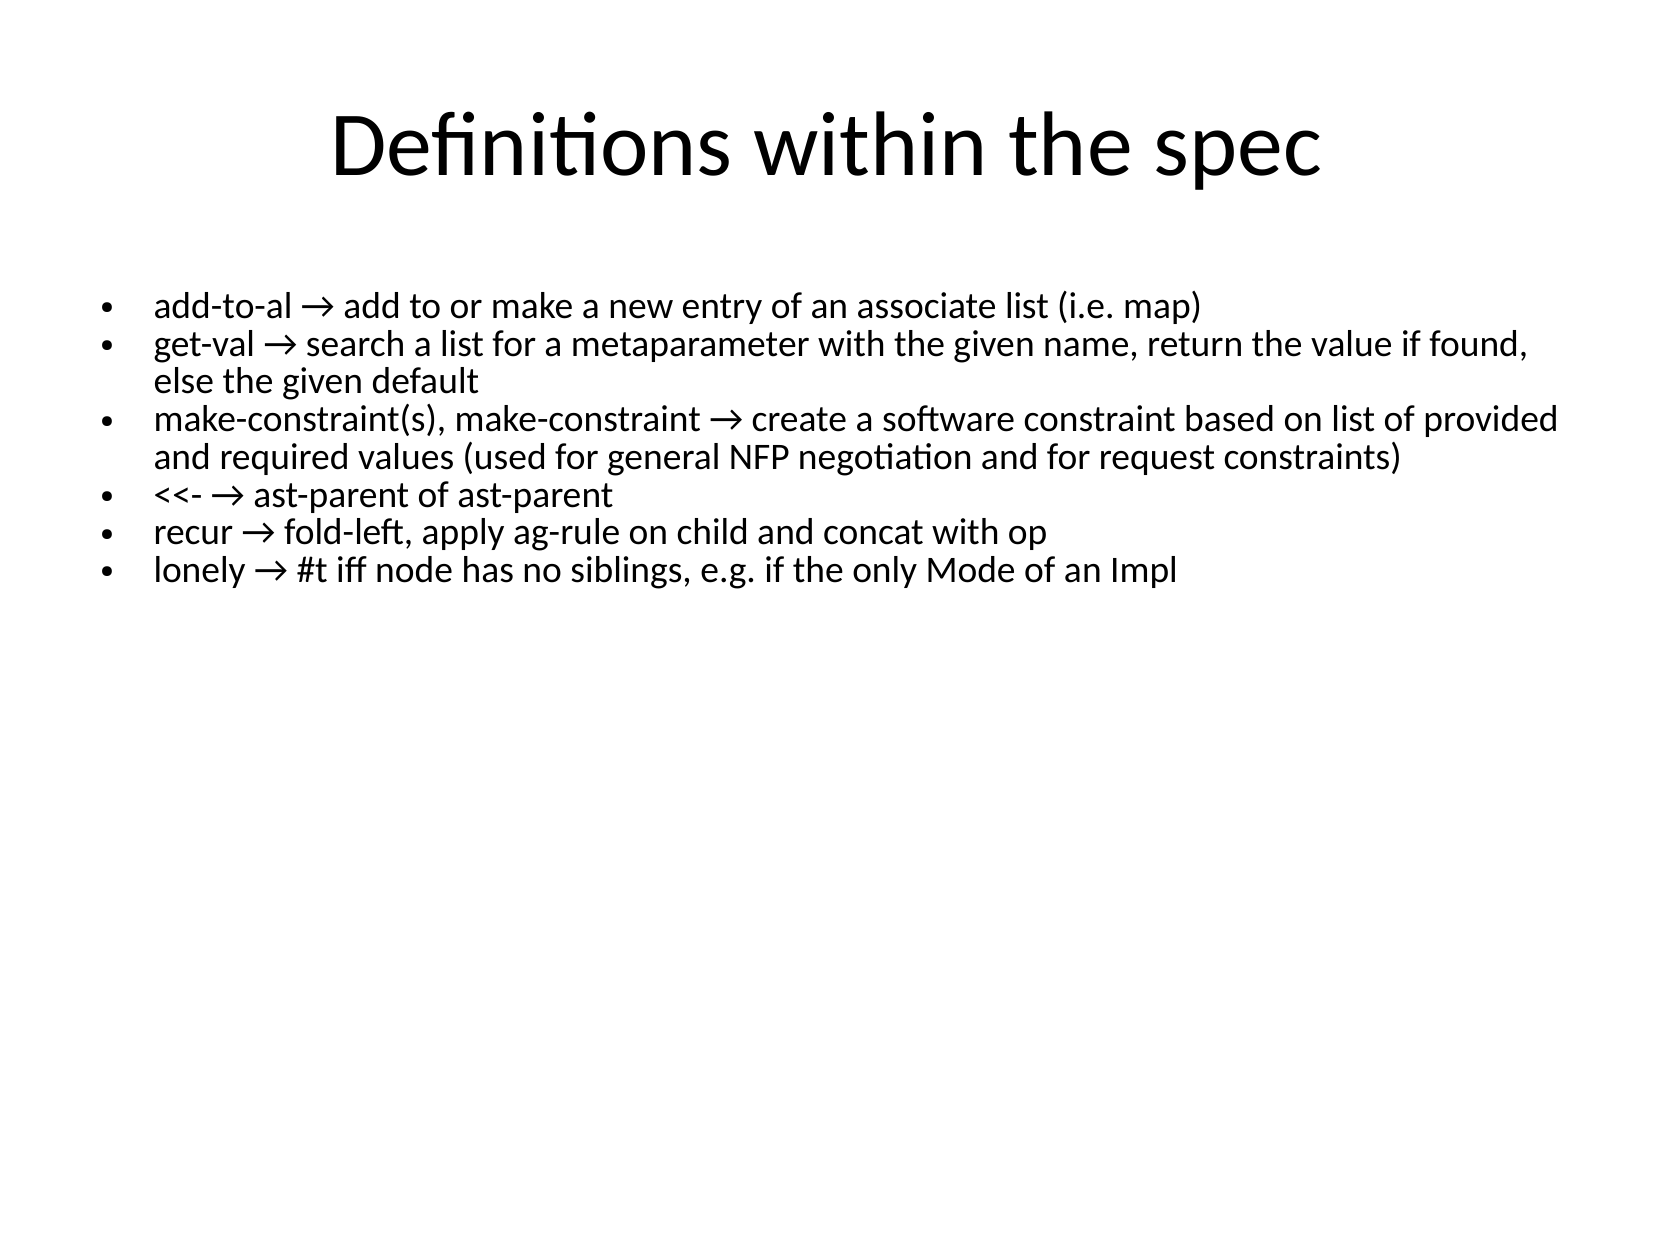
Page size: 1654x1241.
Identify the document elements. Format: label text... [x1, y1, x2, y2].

title Definitions within the spec [82, 49, 1571, 257]
list add-to-al → add to or make a new entry of an associate list (i.e. map) get-val → search a list for a metaparameter with the given name, return the value if found, else the given default make-constraint(s), make-constraint → create a software constraint based on list of provided and required values (used for general NFP negotiation and for request constraints) <<- → ast-parent of ast-parent recur → fold-left, apply ag-rule on child and concat with op lonely → #t iff node has no siblings, e.g. if the only Mode of an Impl [82, 290, 1571, 1010]
